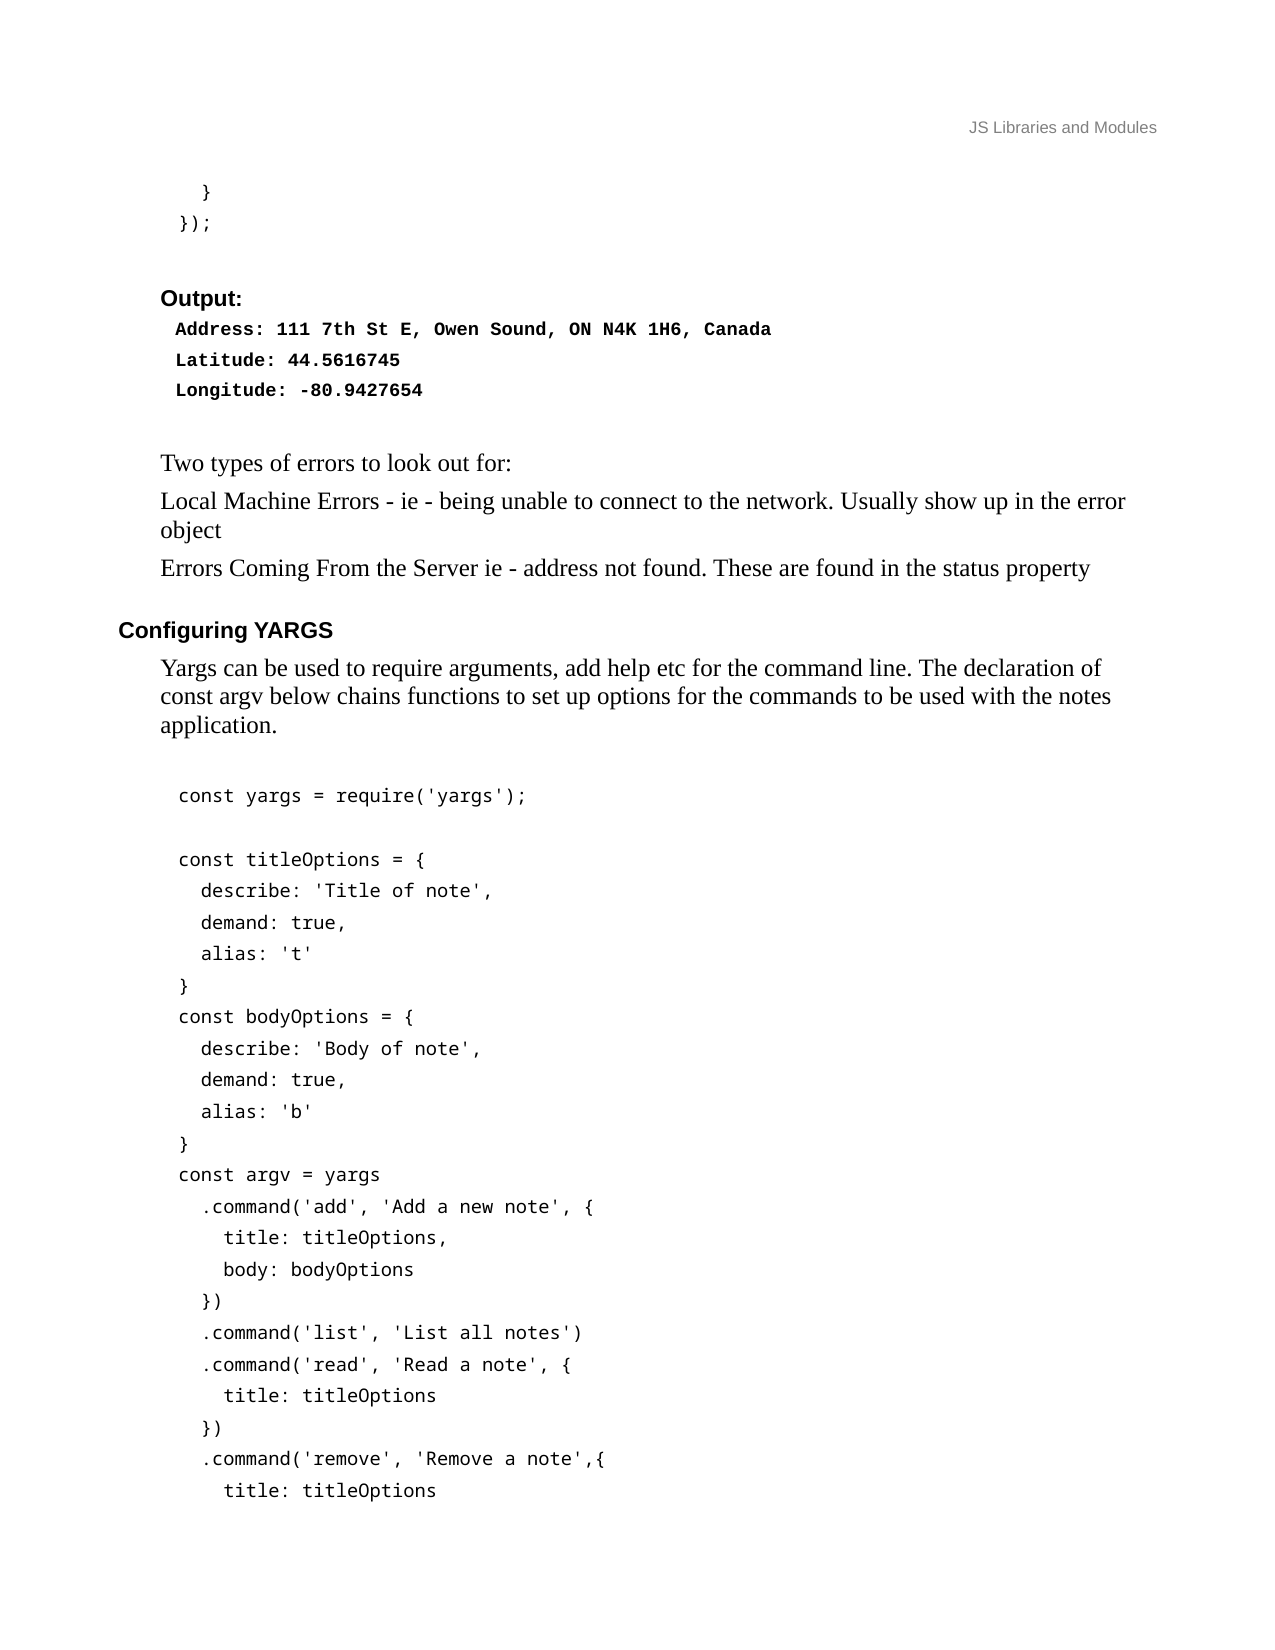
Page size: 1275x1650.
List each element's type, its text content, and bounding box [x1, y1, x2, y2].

text } [178, 178, 1157, 204]
text .command('list', 'List all notes') [178, 1319, 1157, 1345]
text } [178, 972, 1157, 998]
text } [178, 1130, 1157, 1155]
subtitle Configuring YARGS [118, 617, 1157, 644]
text const titleOptions = { [178, 846, 1157, 871]
text demand: true, [178, 1067, 1157, 1092]
text .command('add', 'Add a new note', { [178, 1193, 1157, 1218]
text Two types of errors to look out for: [160, 448, 1157, 477]
text Address: 111 7th St E, Owen Sound, ON N4K 1H6, Canada [175, 320, 1157, 341]
text Longitude: -80.9427654 [175, 381, 1157, 402]
text title: titleOptions, [178, 1224, 1157, 1250]
text alias: 't' [178, 941, 1157, 966]
text const argv = yargs [178, 1161, 1157, 1187]
text body: bodyOptions [178, 1256, 1157, 1282]
text const yargs = require('yargs'); [178, 783, 1157, 808]
text title: titleOptions [178, 1477, 1157, 1503]
text describe: 'Body of note', [178, 1035, 1157, 1061]
text }); [178, 210, 1157, 235]
text }) [178, 1288, 1157, 1313]
text Local Machine Errors - ie - being unable to connect to the network. Usually show up in the error object [160, 486, 1157, 544]
text .command('read', 'Read a note', { [178, 1351, 1157, 1376]
text Errors Coming From the Server ie - address not found. These are found in the status property [160, 553, 1157, 581]
text }) [178, 1414, 1157, 1439]
text title: titleOptions [178, 1382, 1157, 1408]
text Output: [160, 285, 1157, 311]
text .command('remove', 'Remove a note',{ [178, 1446, 1157, 1471]
text describe: 'Title of note', [178, 877, 1157, 903]
text const bodyOptions = { [178, 1004, 1157, 1029]
text Yargs can be used to require arguments, add help etc for the command line. The declaration of const argv below chains functions to set up options for the commands to be used with the notes application. [160, 653, 1157, 739]
text demand: true, [178, 909, 1157, 934]
text alias: 'b' [178, 1098, 1157, 1124]
text Latitude: 44.5616745 [175, 350, 1157, 372]
